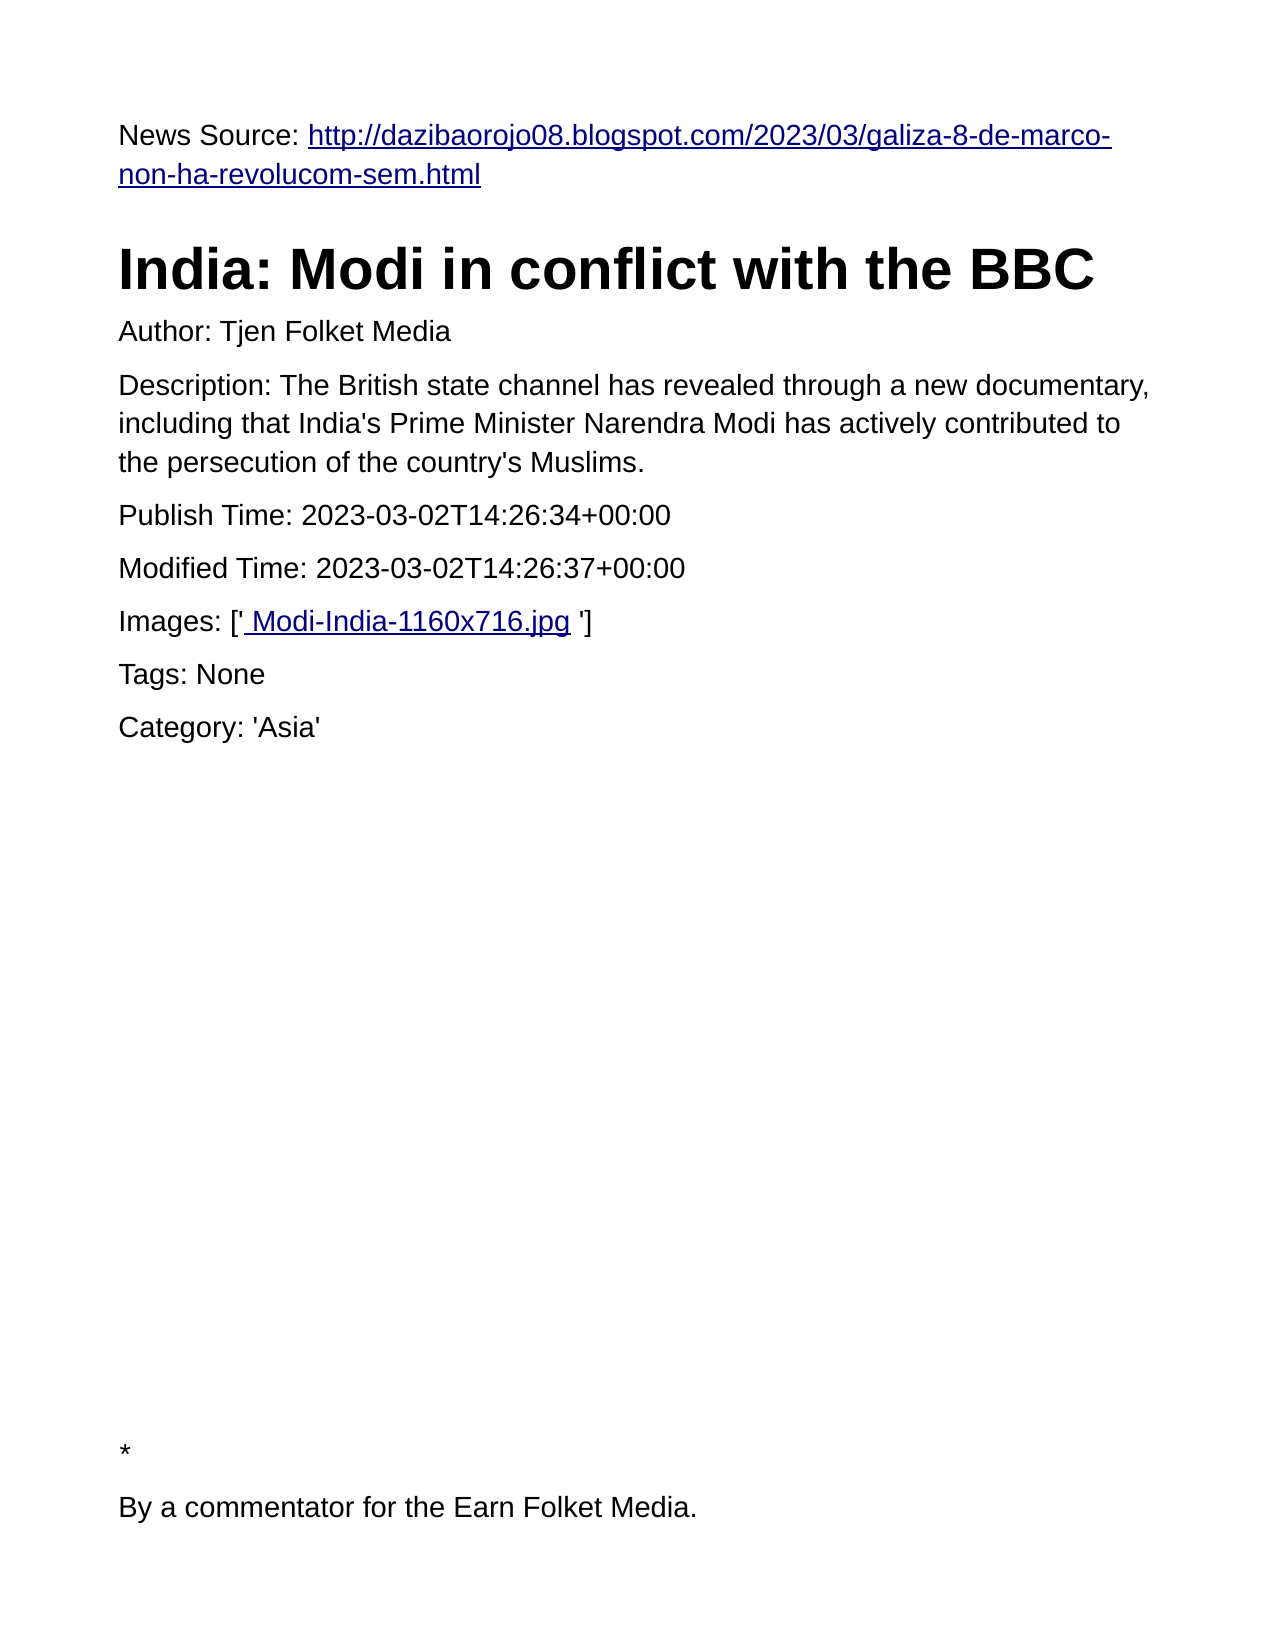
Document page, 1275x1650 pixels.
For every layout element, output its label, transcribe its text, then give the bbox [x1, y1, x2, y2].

text By a commentator for the Earn Folket Media. [118, 1490, 1157, 1523]
text Category: 'Asia' [118, 710, 1157, 744]
text Description: The British state channel has revealed through a new documentary, including that India's Prime Minister Narendra Modi has actively contributed to the persecution of the country's Muslims. [118, 367, 1157, 478]
text Tags: None [118, 657, 1157, 691]
text Modified Time: 2023-03-02T14:26:37+00:00 [118, 551, 1157, 584]
text Author: Tjen Folket Media [118, 314, 1157, 348]
text Publish Time: 2023-03-02T14:26:34+00:00 [118, 498, 1157, 531]
text Images: [' Modi-India-1160x716.jpg '] [118, 604, 1157, 637]
subtitle India: Modi in conflict with the BBC [118, 235, 1157, 302]
text News Source: http://dazibaorojo08.blogspot.com/2023/03/galiza-8-de-marco-non-ha-revolucom-sem.html [118, 118, 1157, 190]
text * [118, 763, 1157, 1470]
